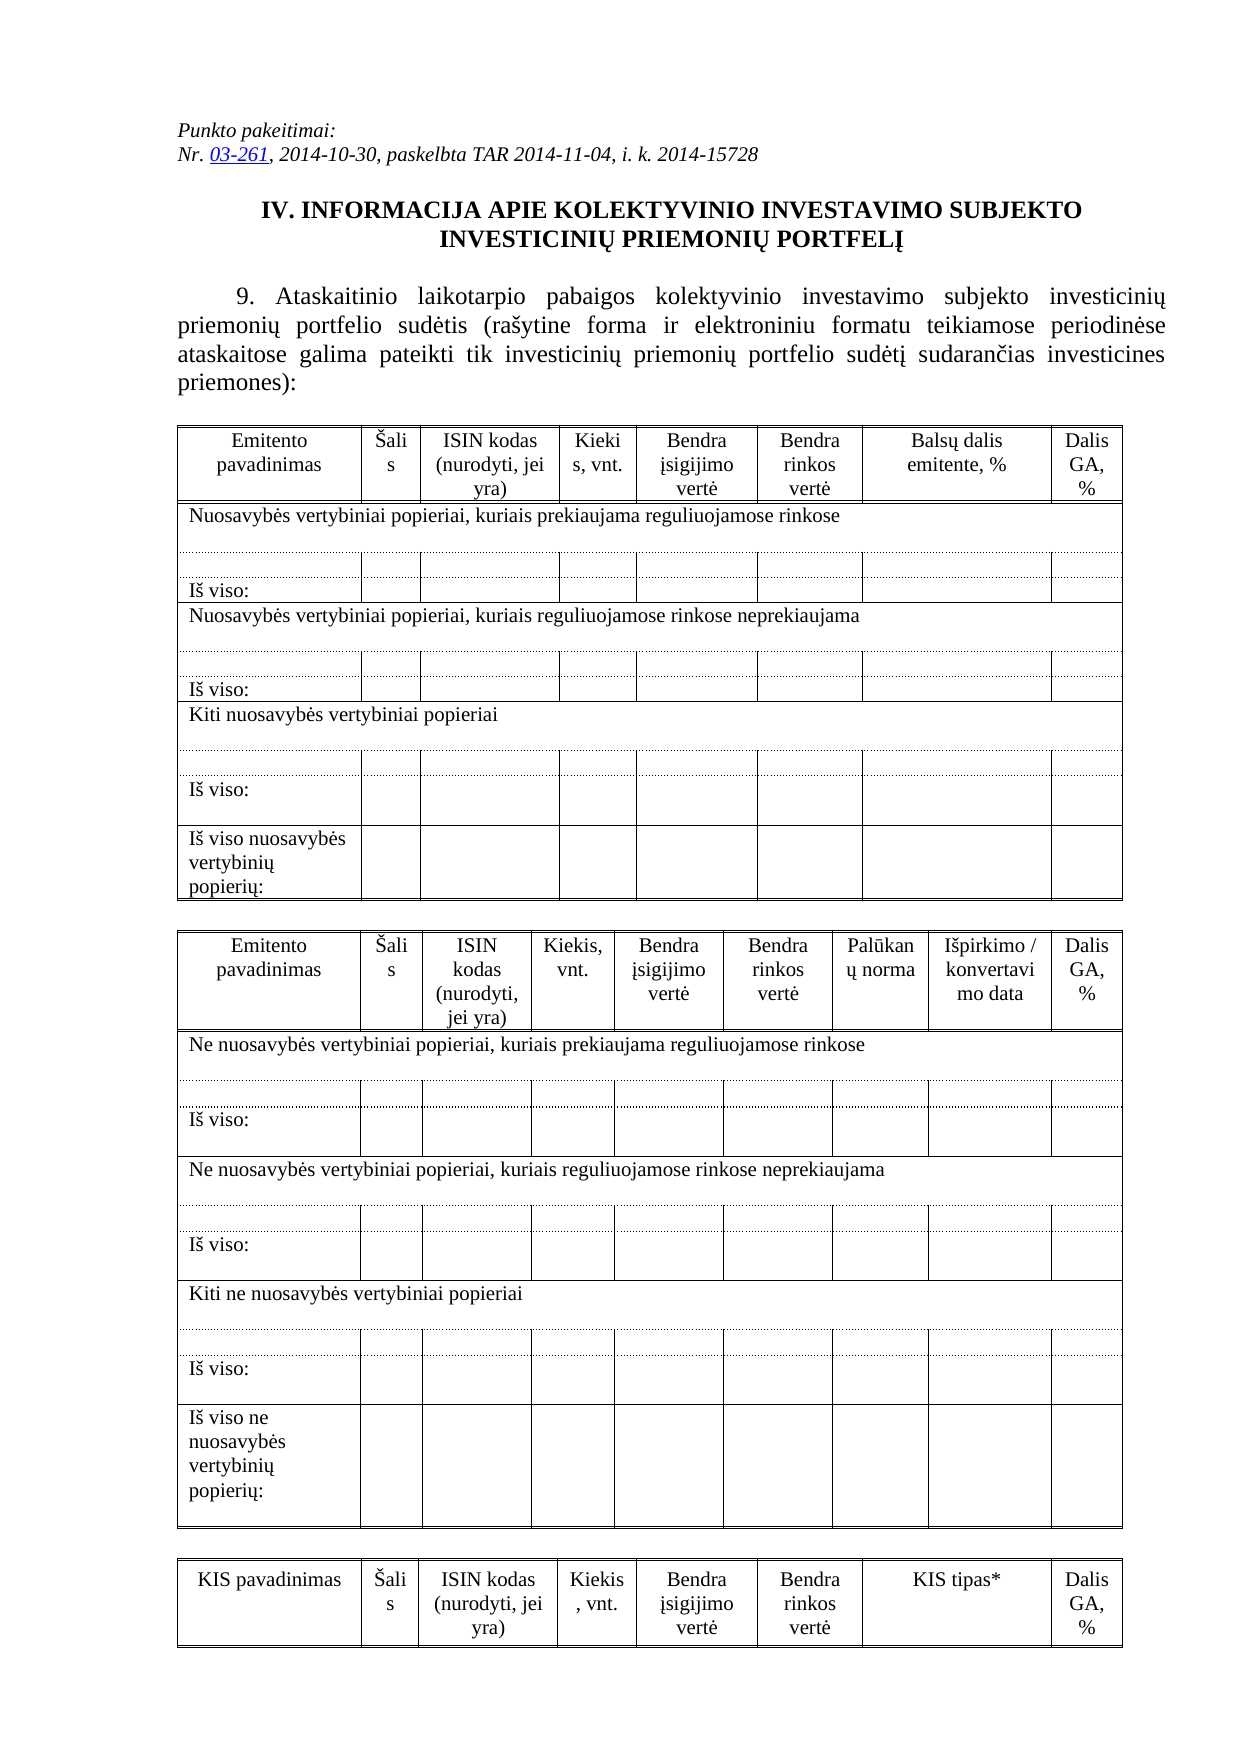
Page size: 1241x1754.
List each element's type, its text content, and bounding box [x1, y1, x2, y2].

table_cell Ne nuosavybės vertybiniai popieriai, kuriais reguliuojamose rinkose neprekiaujama [178, 1157, 1122, 1205]
table_cell Iš viso ne nuosavybės vertybinių popierių: [178, 1405, 360, 1526]
table_header ISIN kodas (nurodyti, jei yra) [421, 428, 559, 500]
table_header Dalis GA, % [1052, 933, 1122, 1029]
table_cell [615, 1355, 723, 1404]
table_cell [863, 577, 1051, 602]
text Punkto pakeitimai: [177, 118, 1166, 142]
table_cell [421, 651, 559, 676]
table_header Emitento pavadinimas [178, 933, 360, 1029]
table_cell [615, 1080, 723, 1106]
table_header KIS tipas* [863, 1561, 1051, 1645]
table_cell [637, 775, 757, 824]
table_cell [863, 552, 1051, 577]
table_cell [758, 552, 862, 577]
table_cell [637, 651, 757, 676]
table_cell [423, 1355, 531, 1404]
table_cell [758, 750, 862, 775]
table_cell [929, 1405, 1051, 1526]
table_cell [1052, 775, 1122, 824]
table_header KIS pavadinimas [178, 1561, 361, 1645]
table_cell [724, 1405, 832, 1526]
table_cell [362, 577, 420, 602]
table_header Palūkanų norma [833, 933, 928, 1029]
table_header Šalis [362, 1561, 418, 1645]
table_cell [929, 1329, 1051, 1355]
table_cell [724, 1205, 832, 1231]
table_header Dalis GA, % [1052, 428, 1122, 500]
table_cell [362, 651, 420, 676]
table_header ISIN kodas (nurodyti, jei yra) [423, 933, 531, 1029]
table_cell [833, 1106, 928, 1156]
table_cell [758, 775, 862, 824]
table_header Bendra įsigijimo vertė [615, 933, 723, 1029]
table_header Bendra įsigijimo vertė [637, 1561, 757, 1645]
table_cell [863, 676, 1051, 701]
table_header Bendra įsigijimo vertė [637, 428, 757, 500]
table_cell [532, 1231, 614, 1280]
table_cell [1052, 1205, 1122, 1231]
table_cell [178, 552, 361, 577]
table_cell [615, 1106, 723, 1156]
table_cell [724, 1355, 832, 1404]
table_cell [929, 1080, 1051, 1106]
table_cell [362, 826, 420, 898]
table_header ISIN kodas (nurodyti, jei yra) [419, 1561, 557, 1645]
table_cell [724, 1106, 832, 1156]
table_header Šalis [362, 428, 420, 500]
table_cell [421, 552, 559, 577]
table_cell [1052, 552, 1122, 577]
table_cell [758, 577, 862, 602]
table_cell [615, 1231, 723, 1280]
table_cell [833, 1355, 928, 1404]
table_cell [1052, 1329, 1122, 1355]
table_cell [421, 577, 559, 602]
table_cell [758, 651, 862, 676]
table_cell [421, 750, 559, 775]
table_cell [560, 552, 636, 577]
table_cell [560, 651, 636, 676]
table_cell [532, 1205, 614, 1231]
text Nr. 03-261, 2014-10-30, paskelbta TAR 2014-11-04, i. k. 2014-15728 [177, 142, 1166, 166]
table_cell [637, 676, 757, 701]
table_header Išpirkimo / konvertavimo data [929, 933, 1051, 1029]
table_cell [423, 1106, 531, 1156]
table_cell Iš viso nuosavybės vertybinių popierių: [178, 826, 361, 898]
table_cell [863, 750, 1051, 775]
table_cell [361, 1329, 422, 1355]
table_cell [833, 1329, 928, 1355]
table_cell [758, 676, 862, 701]
table_cell [361, 1355, 422, 1404]
table_cell [637, 552, 757, 577]
table_header Bendra rinkos vertė [758, 428, 862, 500]
table_cell [423, 1205, 531, 1231]
table_cell [1052, 577, 1122, 602]
table_cell [361, 1405, 422, 1526]
table_cell [532, 1405, 614, 1526]
table_cell Nuosavybės vertybiniai popieriai, kuriais prekiaujama reguliuojamose rinkose [178, 504, 1122, 552]
table_header Bendra rinkos vertė [724, 933, 832, 1029]
table_cell Iš viso: [178, 577, 361, 602]
table_cell [421, 676, 559, 701]
table_cell [178, 651, 361, 676]
table_cell [929, 1231, 1051, 1280]
table_cell [560, 775, 636, 824]
table_cell [532, 1355, 614, 1404]
table_cell [1052, 676, 1122, 701]
table_cell [615, 1405, 723, 1526]
table_cell [724, 1329, 832, 1355]
table_header Kiekis, vnt. [558, 1561, 636, 1645]
table_cell Ne nuosavybės vertybiniai popieriai, kuriais prekiaujama reguliuojamose rinkose [178, 1032, 1122, 1080]
table_cell [637, 577, 757, 602]
text 9. Ataskaitinio laikotarpio pabaigos kolektyvinio investavimo subjekto investicinių priemonių portfelio sudėtis (rašytine forma ir elektroniniu formatu teikiamose periodinėse ataskaitose galima pateikti tik investicinių priemonių portfelio sudėtį sudarančias investicines priemones): [177, 281, 1166, 396]
table_header Balsų dalis emitente, % [863, 428, 1051, 500]
table_cell [178, 1205, 360, 1231]
table_cell [833, 1405, 928, 1526]
table_header Dalis GA, % [1052, 1561, 1122, 1645]
table_cell [361, 1106, 422, 1156]
table_cell [637, 750, 757, 775]
table_cell Iš viso: [178, 775, 361, 824]
table_cell [362, 775, 420, 824]
table_cell Nuosavybės vertybiniai popieriai, kuriais reguliuojamose rinkose neprekiaujama [178, 603, 1122, 651]
table_cell [758, 826, 862, 898]
table_cell [1052, 1080, 1122, 1106]
table_header Kiekis, vnt. [532, 933, 614, 1029]
table_cell [863, 651, 1051, 676]
table_cell [929, 1106, 1051, 1156]
table_cell [423, 1405, 531, 1526]
table_cell [560, 676, 636, 701]
table_cell [833, 1205, 928, 1231]
table_cell [833, 1231, 928, 1280]
table_cell [423, 1329, 531, 1355]
table_cell [361, 1080, 422, 1106]
table_cell Iš viso: [178, 1231, 360, 1280]
table_cell [560, 750, 636, 775]
table_cell [421, 826, 559, 898]
table_cell [361, 1205, 422, 1231]
table_cell [637, 826, 757, 898]
table_header Emitento pavadinimas [178, 428, 361, 500]
table_cell [1052, 1355, 1122, 1404]
table_cell [724, 1231, 832, 1280]
table_cell [863, 775, 1051, 824]
table_cell [863, 826, 1051, 898]
table_cell [560, 826, 636, 898]
table_cell [929, 1205, 1051, 1231]
table_cell [423, 1080, 531, 1106]
table_cell [1052, 826, 1122, 898]
table_cell [362, 552, 420, 577]
table_cell [1052, 1405, 1122, 1526]
table_cell [1052, 1106, 1122, 1156]
table_cell [833, 1080, 928, 1106]
table_cell [178, 1080, 360, 1106]
table_header Bendra rinkos vertė [758, 1561, 862, 1645]
table_cell [615, 1329, 723, 1355]
table_cell [423, 1231, 531, 1280]
table_cell [532, 1080, 614, 1106]
table_cell [615, 1205, 723, 1231]
table_cell [1052, 651, 1122, 676]
table_cell [178, 750, 361, 775]
table_cell Iš viso: [178, 1355, 360, 1404]
table_cell [560, 577, 636, 602]
table_cell [1052, 750, 1122, 775]
table_cell [362, 750, 420, 775]
table_cell [929, 1355, 1051, 1404]
table_cell Kiti ne nuosavybės vertybiniai popieriai [178, 1281, 1122, 1329]
text IV. INFORMACIJA APIE KOLEKTYVINIO INVESTAVIMO SUBJEKTO INVESTICINIŲ PRIEMONIŲ PORTFELĮ [177, 195, 1166, 252]
table_cell Kiti nuosavybės vertybiniai popieriai [178, 702, 1122, 750]
table_cell [532, 1329, 614, 1355]
table_cell [1052, 1231, 1122, 1280]
table_cell [362, 676, 420, 701]
table_cell [532, 1106, 614, 1156]
table_cell Iš viso: [178, 676, 361, 701]
table_header Šalis [361, 933, 422, 1029]
table_cell Iš viso: [178, 1106, 360, 1156]
table_cell [178, 1329, 360, 1355]
table_header Kiekis, vnt. [560, 428, 636, 500]
table_cell [724, 1080, 832, 1106]
table_cell [361, 1231, 422, 1280]
table_cell [421, 775, 559, 824]
